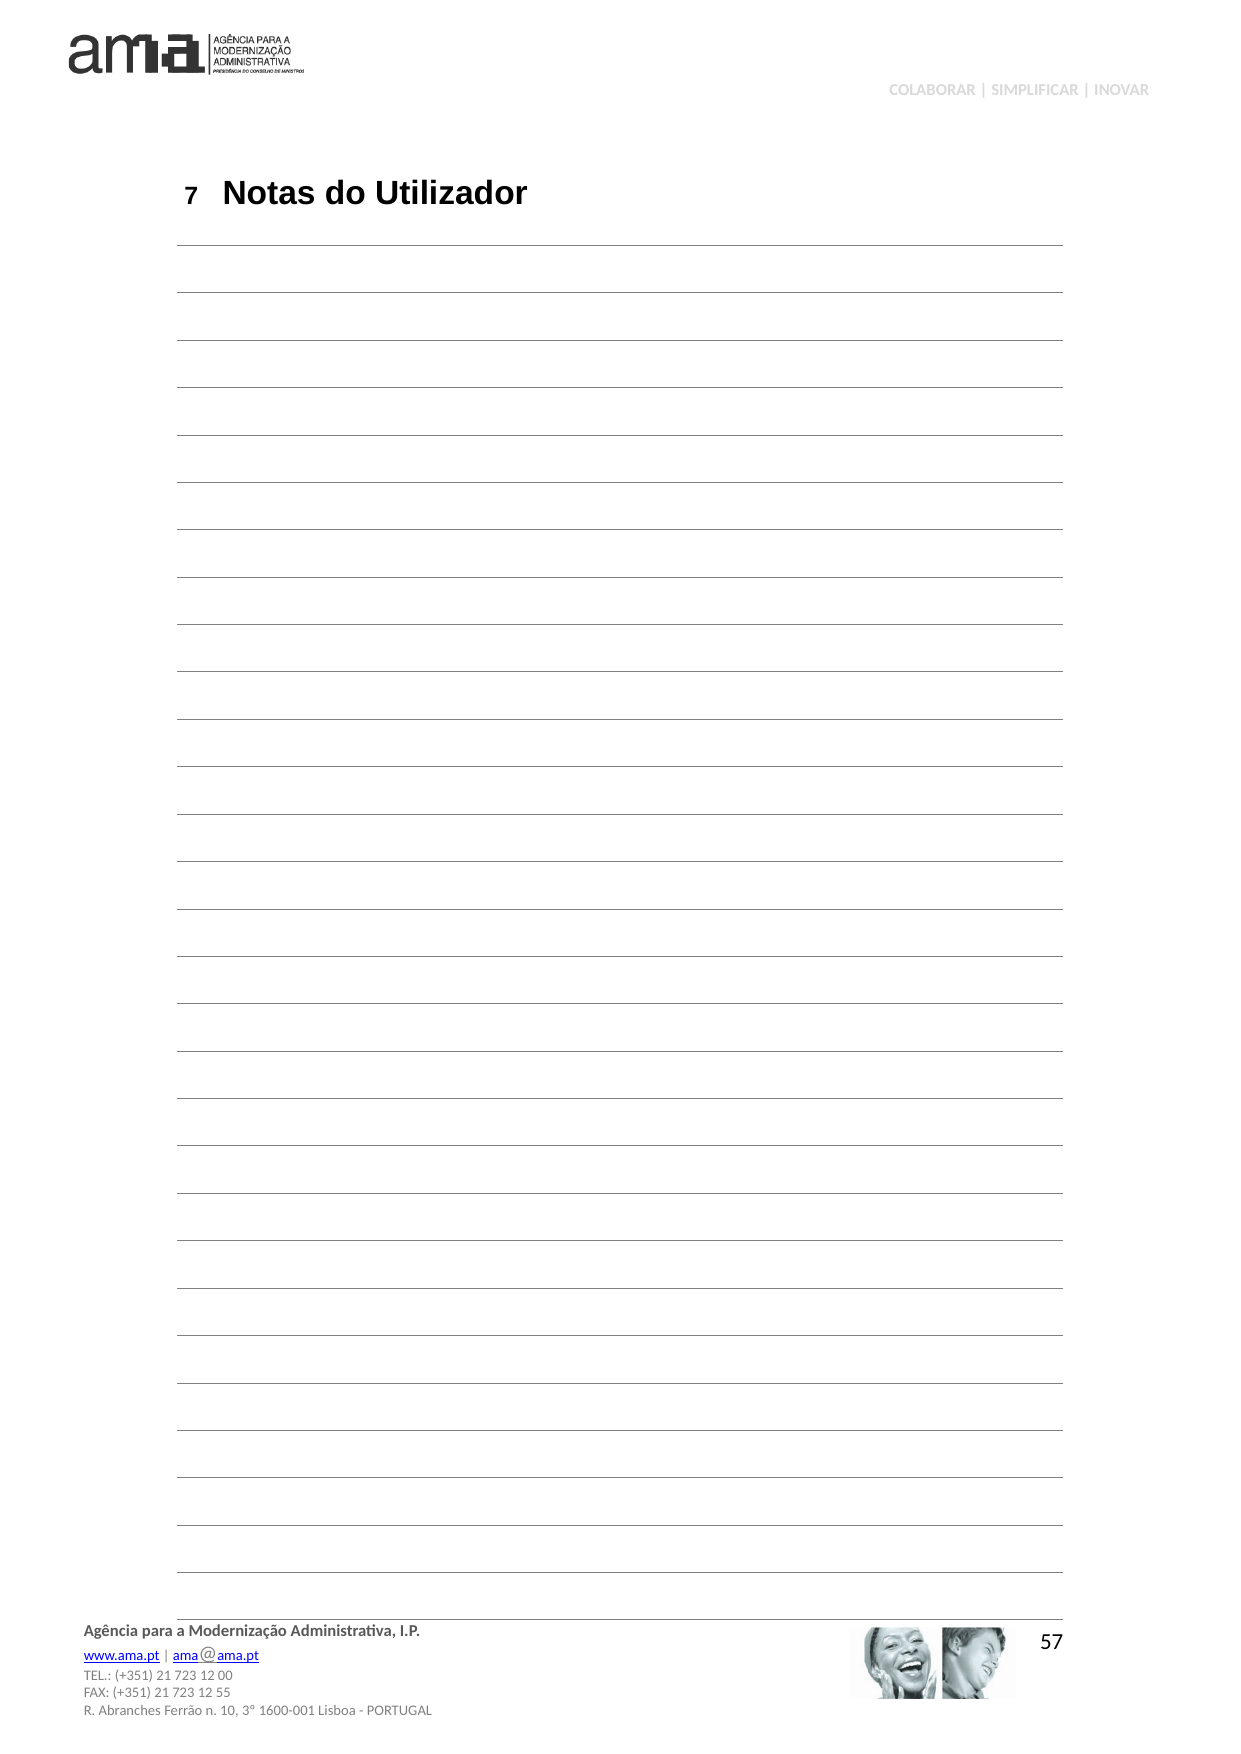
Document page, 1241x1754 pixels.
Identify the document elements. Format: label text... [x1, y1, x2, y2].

picture [849, 1627, 1017, 1699]
picture [68, 34, 304, 75]
subtitle Notas do Utilizador [177, 173, 1063, 211]
